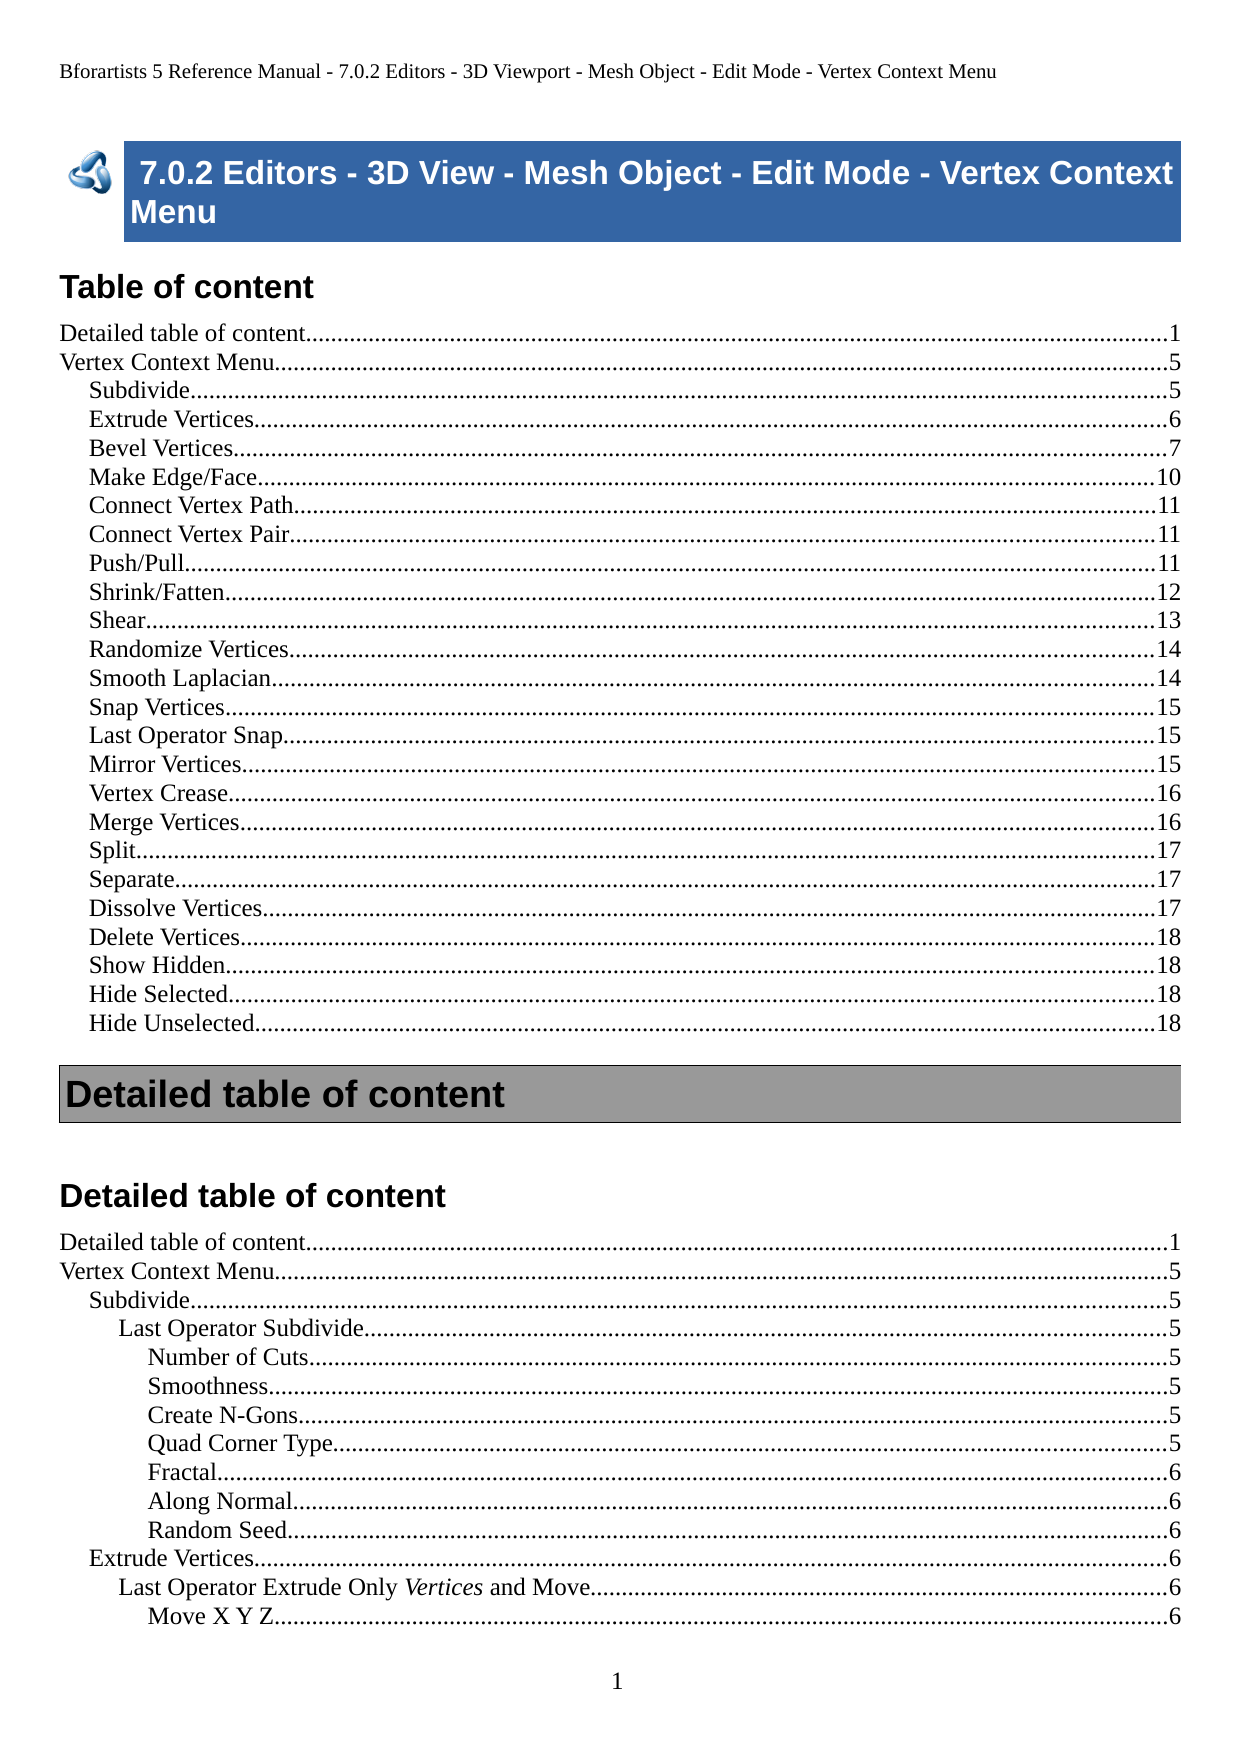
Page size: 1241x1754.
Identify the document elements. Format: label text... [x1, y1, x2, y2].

text Detailed table of content 1 [59, 1227, 1181, 1256]
table_header [59, 141, 124, 242]
text Hide Selected 18 [88, 979, 1181, 1008]
table_header Detailed table of content [60, 1066, 1181, 1122]
text Hide Unselected 18 [88, 1008, 1181, 1037]
text Random Seed 6 [147, 1515, 1181, 1543]
text Detailed table of content 1 [59, 318, 1181, 347]
text Number of Cuts 5 [147, 1342, 1181, 1371]
text Dissolve Vertices 17 [88, 893, 1181, 922]
text Shear 13 [88, 605, 1181, 634]
text Smoothness 5 [147, 1371, 1181, 1400]
subtitle Table of content [59, 267, 1181, 305]
text Last Operator Snap 15 [88, 720, 1181, 749]
text Subdivide 5 [88, 375, 1181, 404]
text Move X Y Z 6 [147, 1601, 1181, 1630]
text Connect Vertex Pair 11 [88, 519, 1181, 548]
text Extrude Vertices 6 [88, 1543, 1181, 1572]
text Make Edge/Face 10 [88, 462, 1181, 490]
text Randomize Vertices 14 [88, 634, 1181, 663]
picture [65, 147, 114, 197]
text Last Operator Subdivide 5 [118, 1313, 1181, 1342]
text Shrink/Fatten 12 [88, 577, 1181, 605]
text Mirror Vertices 15 [88, 749, 1181, 778]
text Fractal 6 [147, 1457, 1181, 1486]
text Extrude Vertices 6 [88, 404, 1181, 433]
text Snap Vertices 15 [88, 692, 1181, 720]
text Separate 17 [88, 864, 1181, 893]
text Bevel Vertices 7 [88, 433, 1181, 462]
text Split 17 [88, 835, 1181, 864]
text Show Hidden 18 [88, 950, 1181, 979]
text Merge Vertices 16 [88, 807, 1181, 835]
text Connect Vertex Path 11 [88, 490, 1181, 519]
text Vertex Context Menu 5 [59, 347, 1181, 375]
text Smooth Laplacian 14 [88, 663, 1181, 692]
text Quad Corner Type 5 [147, 1428, 1181, 1457]
text Subdivide 5 [88, 1285, 1181, 1313]
text Along Normal 6 [147, 1486, 1181, 1515]
table_header 7.0.2 Editors - 3D View - Mesh Object - Edit Mode - Vertex Context Menu [124, 141, 1181, 242]
text Vertex Context Menu 5 [59, 1256, 1181, 1285]
subtitle Detailed table of content [59, 1176, 1181, 1215]
text Vertex Crease 16 [88, 778, 1181, 807]
text Push/Pull 11 [88, 548, 1181, 577]
text Create N-Gons 5 [147, 1400, 1181, 1428]
text Delete Vertices 18 [88, 922, 1181, 950]
text Last Operator Extrude Only Vertices and Move 6 [118, 1572, 1181, 1601]
